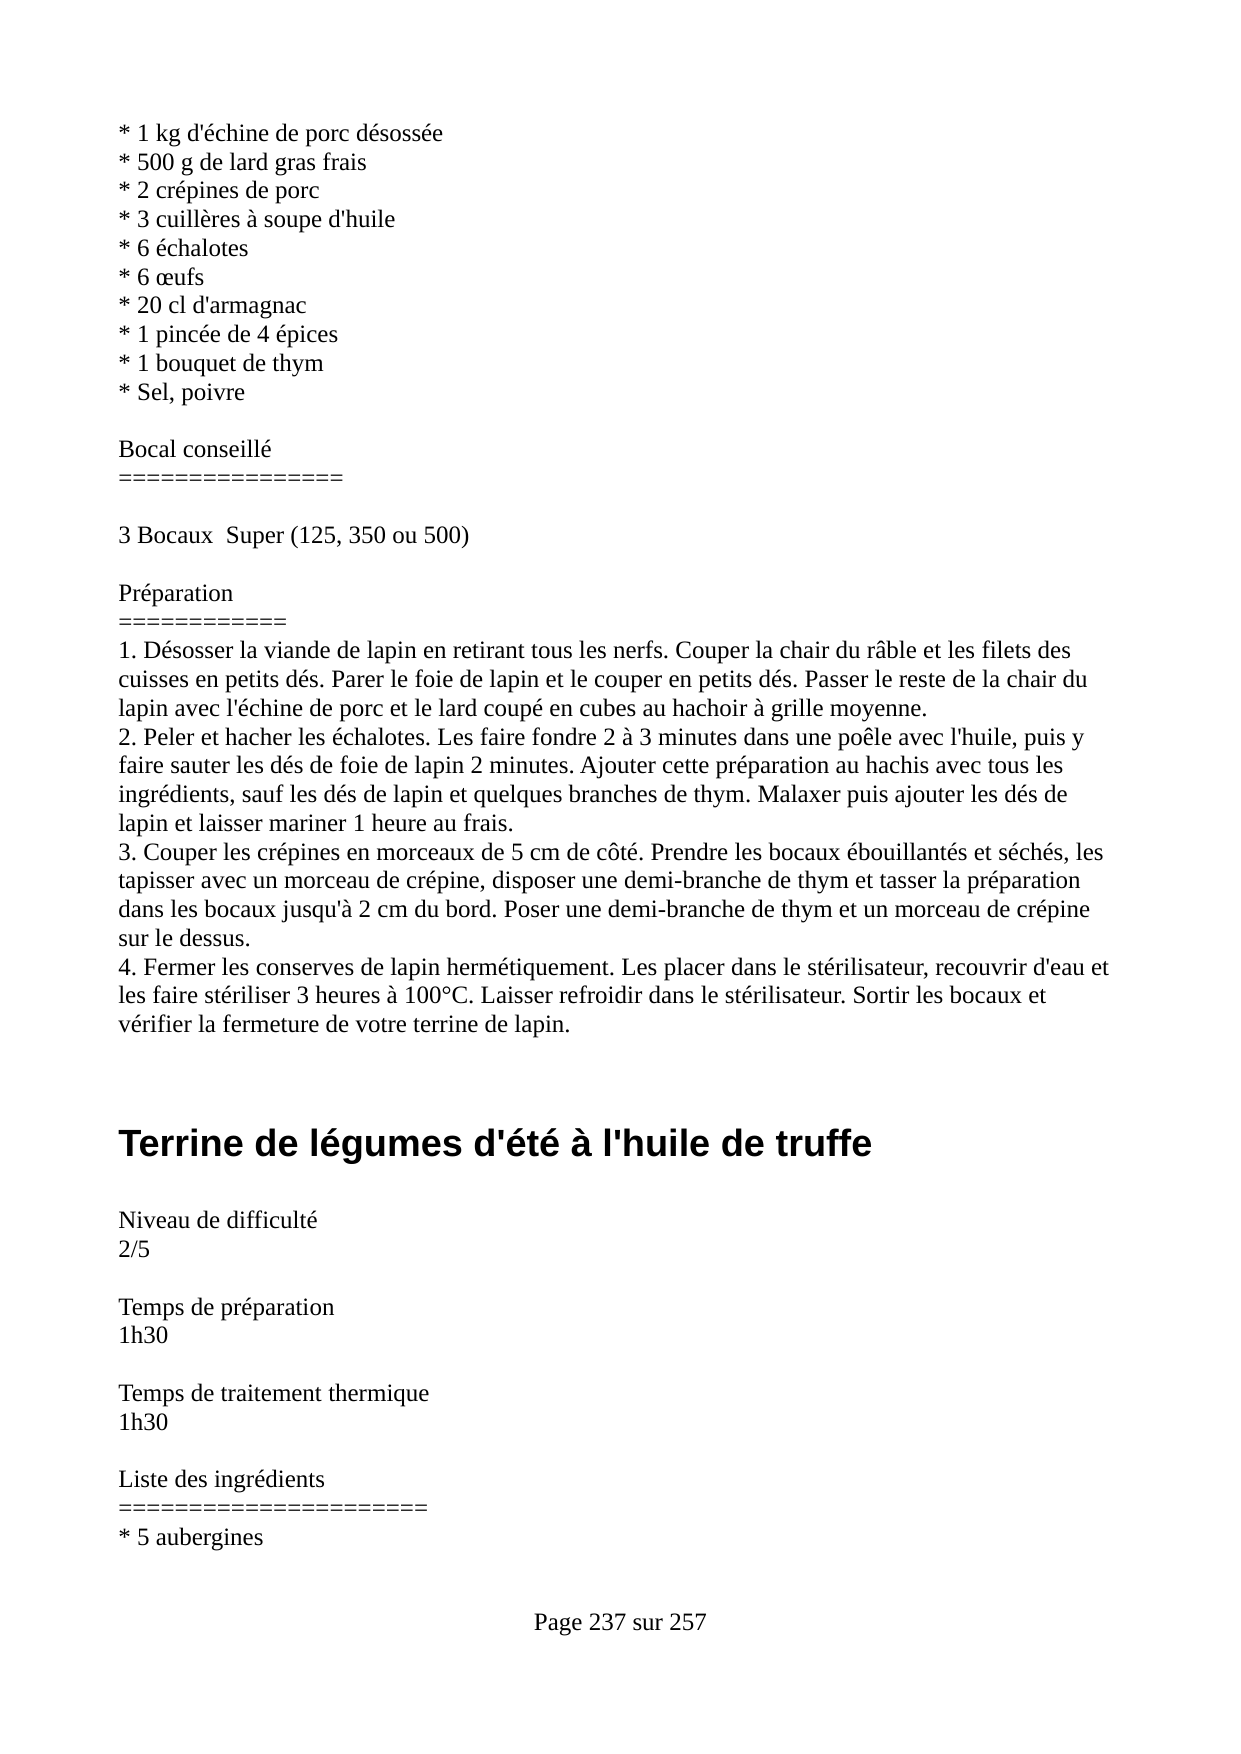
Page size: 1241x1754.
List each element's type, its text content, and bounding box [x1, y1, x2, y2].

text * 2 crépines de porc [118, 176, 1122, 204]
text ============ [118, 607, 1122, 636]
text Temps de traitement thermique [118, 1378, 1122, 1407]
text 1. Désosser la viande de lapin en retirant tous les nerfs. Couper la chair du râble et les filets des cuisses en petits dés. Parer le foie de lapin et le couper en petits dés. Passer le reste de la chair du lapin avec l'échine de porc et le lard coupé en cubes au hachoir à grille moyenne. [118, 636, 1122, 722]
text Liste des ingrédients [118, 1464, 1122, 1493]
text * 500 g de lard gras frais [118, 147, 1122, 176]
text Préparation [118, 578, 1122, 607]
text * 3 cuillères à soupe d'huile [118, 204, 1122, 233]
text * 5 aubergines [118, 1522, 1122, 1551]
text * 1 pincée de 4 épices [118, 319, 1122, 348]
text * 1 bouquet de thym [118, 348, 1122, 377]
text ================ [118, 463, 1122, 492]
text 3 Bocaux Super (125, 350 ou 500) [118, 521, 1122, 549]
subtitle Terrine de légumes d'été à l'huile de truffe [118, 1121, 1122, 1164]
text ====================== [118, 1493, 1122, 1522]
text Niveau de difficulté [118, 1206, 1122, 1234]
text 1h30 [118, 1321, 1122, 1349]
text 4. Fermer les conserves de lapin hermétiquement. Les placer dans le stérilisateur, recouvrir d'eau et les faire stériliser 3 heures à 100°C. Laisser refroidir dans le stérilisateur. Sortir les bocaux et vérifier la fermeture de votre terrine de lapin. [118, 952, 1122, 1038]
text * 20 cl d'armagnac [118, 291, 1122, 319]
text Temps de préparation [118, 1292, 1122, 1321]
text 1h30 [118, 1407, 1122, 1436]
text 2. Peler et hacher les échalotes. Les faire fondre 2 à 3 minutes dans une poêle avec l'huile, puis y faire sauter les dés de foie de lapin 2 minutes. Ajouter cette préparation au hachis avec tous les ingrédients, sauf les dés de lapin et quelques branches de thym. Malaxer puis ajouter les dés de lapin et laisser mariner 1 heure au frais. [118, 722, 1122, 837]
text * 6 échalotes [118, 233, 1122, 262]
text * 6 œufs [118, 262, 1122, 291]
text 2/5 [118, 1234, 1122, 1263]
text Bocal conseillé [118, 434, 1122, 463]
text * 1 kg d'échine de porc désossée [118, 118, 1122, 147]
text 3. Couper les crépines en morceaux de 5 cm de côté. Prendre les bocaux ébouillantés et séchés, les tapisser avec un morceau de crépine, disposer une demi-branche de thym et tasser la préparation dans les bocaux jusqu'à 2 cm du bord. Poser une demi-branche de thym et un morceau de crépine sur le dessus. [118, 837, 1122, 952]
text * Sel, poivre [118, 377, 1122, 406]
